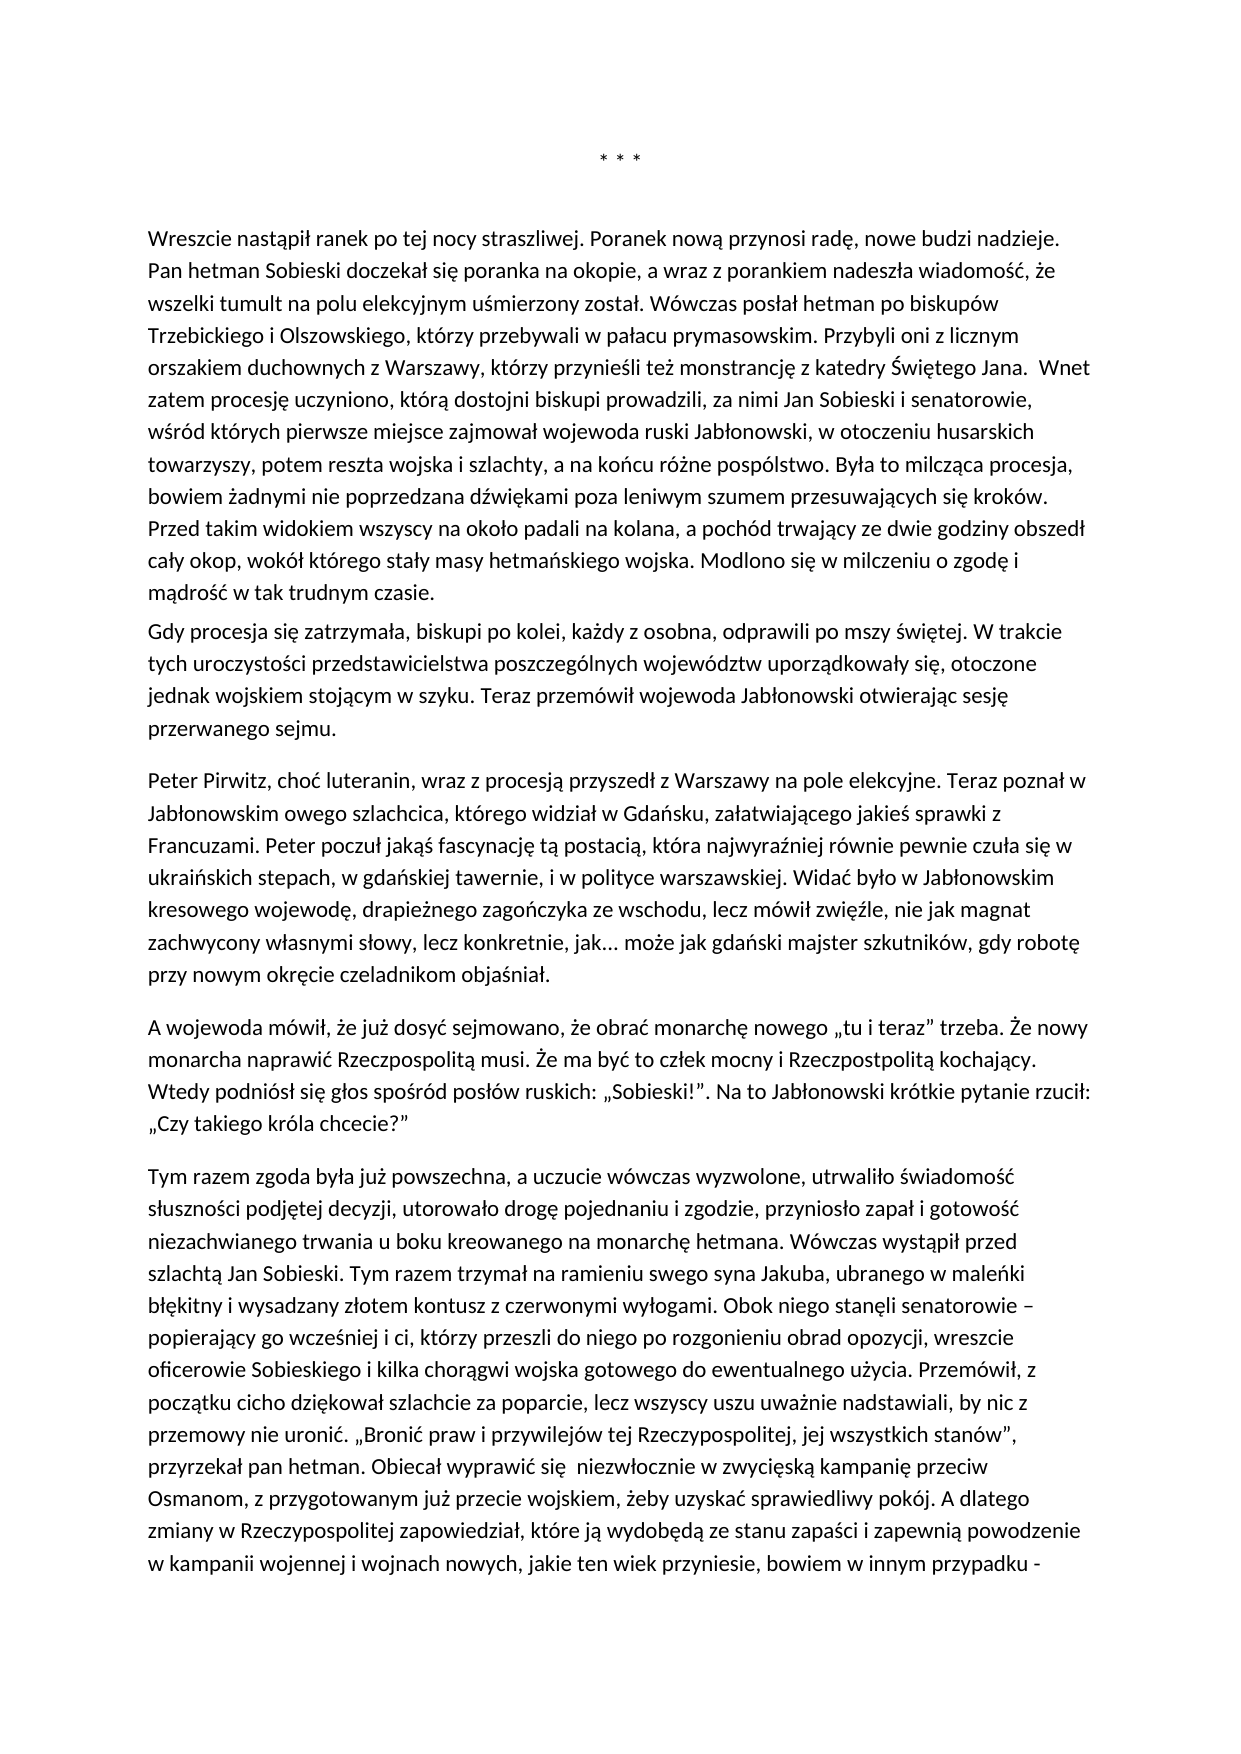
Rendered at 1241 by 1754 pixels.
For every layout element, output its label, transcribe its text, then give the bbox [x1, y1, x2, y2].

text Wreszcie nastąpił ranek po tej nocy straszliwej. Poranek nową przynosi radę, nowe budzi nadzieje. Pan hetman Sobieski doczekał się poranka na okopie, a wraz z porankiem nadeszła wiadomość, że wszelki tumult na polu elekcyjnym uśmierzony został. Wówczas posłał hetman po biskupów Trzebickiego i Olszowskiego, którzy przebywali w pałacu prymasowskim. Przybyli oni z licznym orszakiem duchownych z Warszawy, którzy przynieśli też monstrancję z katedry Świętego Jana. Wnet zatem procesję uczyniono, którą dostojni biskupi prowadzili, za nimi Jan Sobieski i senatorowie, wśród których pierwsze miejsce zajmował wojewoda ruski Jabłonowski, w otoczeniu husarskich towarzyszy, potem reszta wojska i szlachty, a na końcu różne pospólstwo. Była to milcząca procesja, bowiem żadnymi nie poprzedzana dźwiękami poza leniwym szumem przesuwających się kroków. Przed takim widokiem wszyscy na około padali na kolana, a pochód trwający ze dwie godziny obszedł cały okop, wokół którego stały masy hetmańskiego wojska. Modlono się w milczeniu o zgodę i mądrość w tak trudnym czasie. [148, 224, 1093, 606]
text Gdy procesja się zatrzymała, biskupi po kolei, każdy z osobna, odprawili po mszy świętej. W trakcie tych uroczystości przedstawicielstwa poszczególnych województw uporządkowały się, otoczone jednak wojskiem stojącym w szyku. Teraz przemówił wojewoda Jabłonowski otwierając sesję przerwanego sejmu. [148, 617, 1093, 742]
text Tym razem zgoda była już powszechna, a uczucie wówczas wyzwolone, utrwaliło świadomość słuszności podjętej decyzji, utorowało drogę pojednaniu i zgodzie, przyniosło zapał i gotowość niezachwianego trwania u boku kreowanego na monarchę hetmana. Wówczas wystąpił przed szlachtą Jan Sobieski. Tym razem trzymał na ramieniu swego syna Jakuba, ubranego w maleńki błękitny i wysadzany złotem kontusz z czerwonymi wyłogami. Obok niego stanęli senatorowie – popierający go wcześniej i ci, którzy przeszli do niego po rozgonieniu obrad opozycji, wreszcie oficerowie Sobieskiego i kilka chorągwi wojska gotowego do ewentualnego użycia. Przemówił, z początku cicho dziękował szlachcie za poparcie, lecz wszyscy uszu uważnie nadstawiali, by nic z przemowy nie uronić. „Bronić praw i przywilejów tej Rzeczypospolitej, jej wszystkich stanów”, przyrzekał pan hetman. Obiecał wyprawić się niezwłocznie w zwycięską kampanię przeciw Osmanom, z przygotowanym już przecie wojskiem, żeby uzyskać sprawiedliwy pokój. A dlatego zmiany w Rzeczypospolitej zapowiedział, które ją wydobędą ze stanu zapaści i zapewnią powodzenie w kampanii wojennej i wojnach nowych, jakie ten wiek przyniesie, bowiem w innym przypadku [148, 1162, 1093, 1577]
text A wojewoda mówił, że już dosyć sejmowano, że obrać monarchę nowego „tu i teraz” trzeba. Że nowy monarcha naprawić Rzeczpospolitą musi. Że ma być to człek mocny i Rzeczpostpolitą kochający. Wtedy podniósł się głos spośród posłów ruskich: „Sobieski!”. Na to Jabłonowski krótkie pytanie rzucił: „Czy takiego króla chcecie?” [148, 1013, 1093, 1137]
text * * * [148, 148, 1093, 176]
text Peter Pirwitz, choć luteranin, wraz z procesją przyszedł z Warszawy na pole elekcyjne. Teraz poznał w Jabłonowskim owego szlachcica, którego widział w Gdańsku, załatwiającego jakieś sprawki z Francuzami. Peter poczuł jakąś fascynację tą postacią, która najwyraźniej równie pewnie czuła się w ukraińskich stepach, w gdańskiej tawernie, i w polityce warszawskiej. Widać było w Jabłonowskim kresowego wojewodę, drapieżnego zagończyka ze wschodu, lecz mówił zwięźle, nie jak magnat zachwycony własnymi słowy, lecz konkretnie, jak... może jak gdański majster szkutników, gdy robotę przy nowym okręcie czeladnikom objaśniał. [148, 767, 1093, 988]
